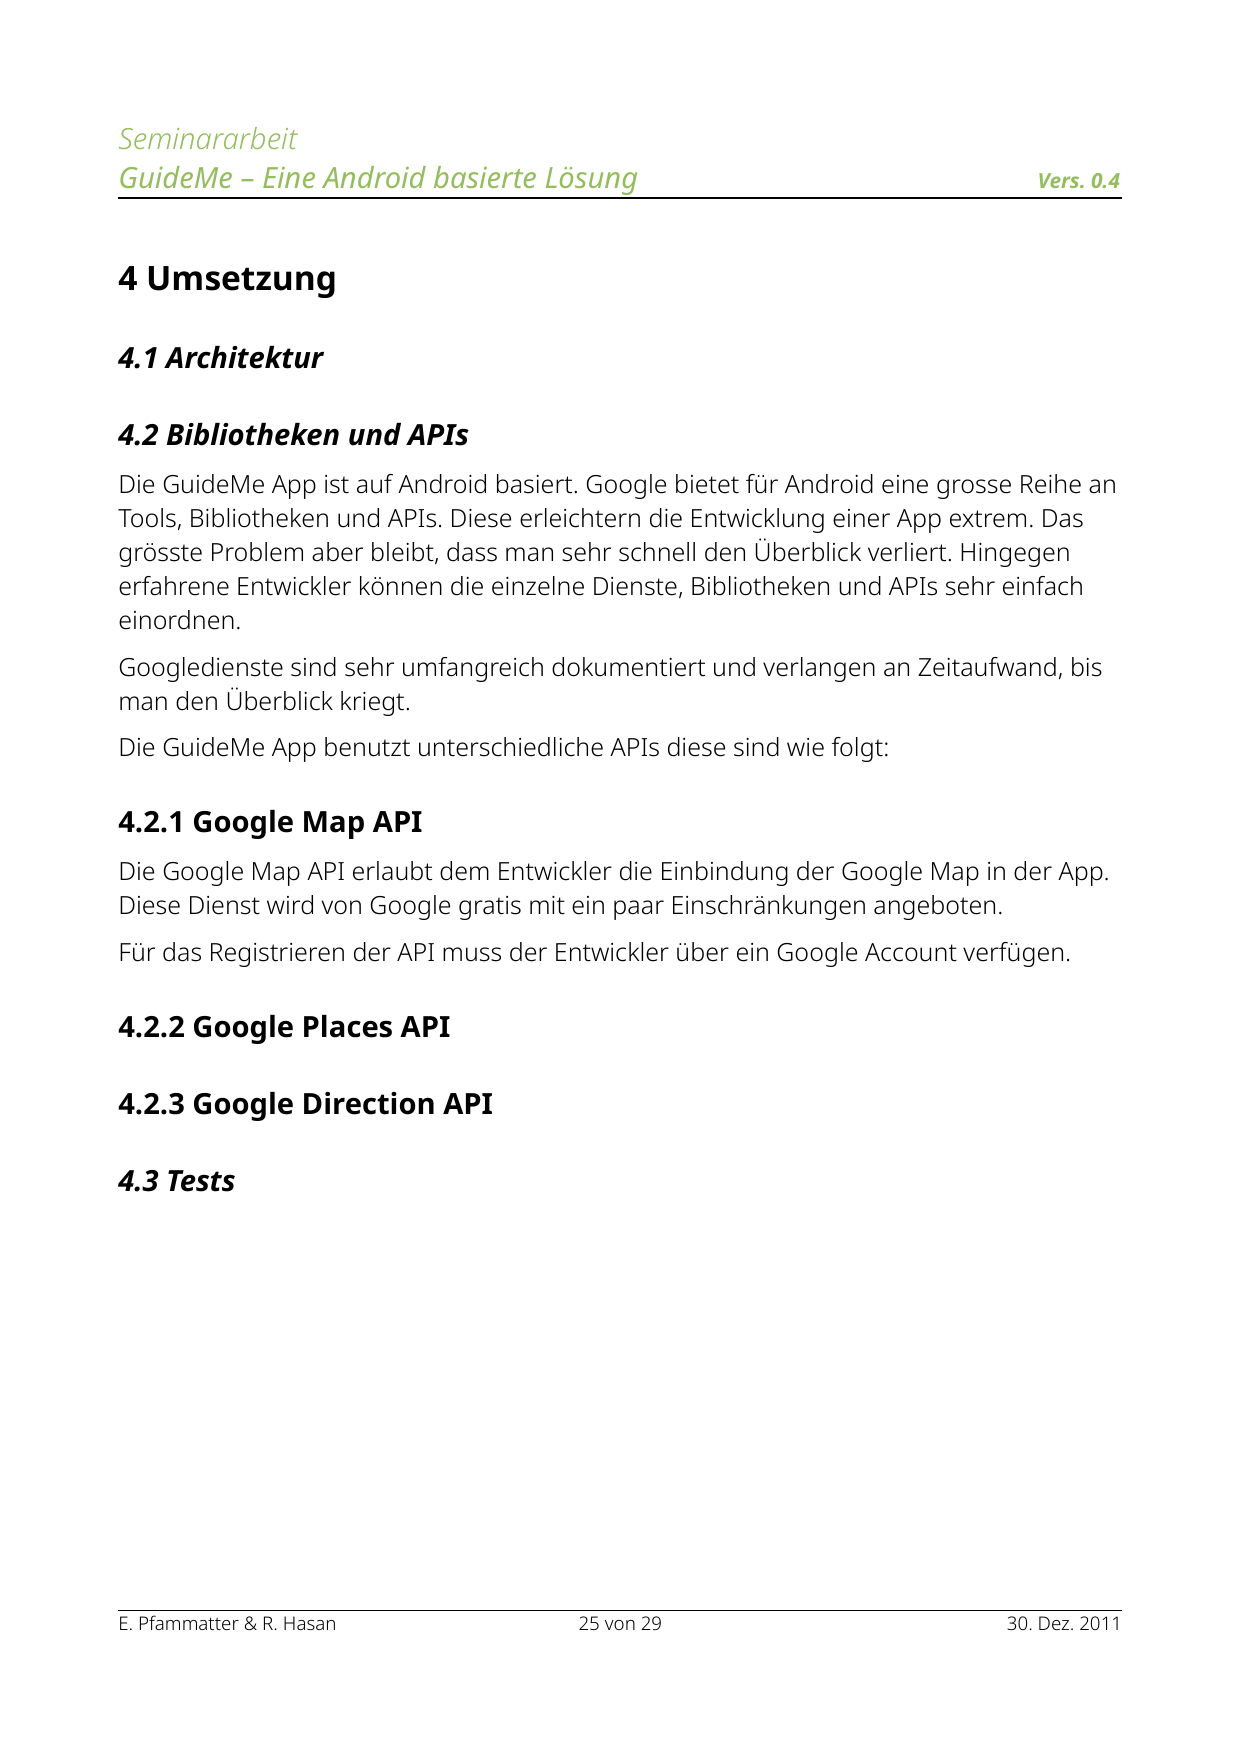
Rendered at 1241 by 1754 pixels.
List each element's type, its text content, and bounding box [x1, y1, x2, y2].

subtitle 4.2.3 Google Direction API [118, 1083, 1122, 1123]
subtitle 4 Umsetzung [118, 254, 1122, 300]
subtitle 4.2.2 Google Places API [118, 1006, 1122, 1046]
subtitle 4.2 Bibliotheken und APIs [118, 414, 1122, 454]
text Für das Registrieren der API muss der Entwickler über ein Google Account verfügen. [118, 934, 1122, 968]
text Die Google Map API erlaubt dem Entwickler die Einbindung der Google Map in der App. Diese Dienst wird von Google gratis mit ein paar Einschränkungen angeboten. [118, 854, 1122, 922]
text Die GuideMe App ist auf Android basiert. Google bietet für Android eine grosse Reihe an Tools, Bibliotheken und APIs. Diese erleichtern die Entwicklung einer App extrem. Das grösste Problem aber bleibt, dass man sehr schnell den Überblick verliert. Hingegen erfahrene Entwickler können die einzelne Dienste, Bibliotheken und APIs sehr einfach einordnen. [118, 467, 1122, 637]
subtitle 4.3 Tests [118, 1160, 1122, 1200]
text Die GuideMe App benutzt unterschiedliche APIs diese sind wie folgt: [118, 730, 1122, 764]
text Googledienste sind sehr umfangreich dokumentiert und verlangen an Zeitaufwand, bis man den Überblick kriegt. [118, 649, 1122, 718]
subtitle 4.1 Architektur [118, 337, 1122, 377]
subtitle 4.2.1 Google Map API [118, 802, 1122, 841]
